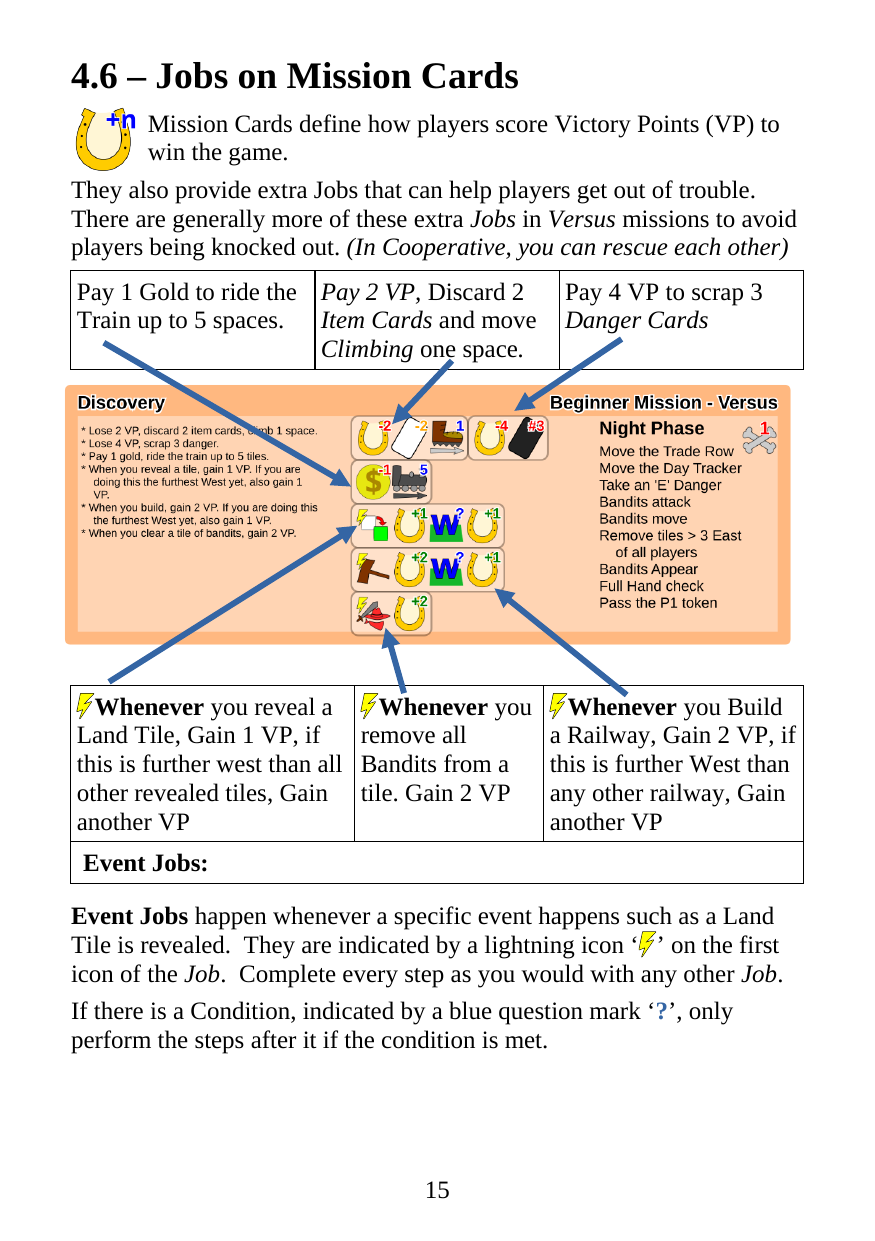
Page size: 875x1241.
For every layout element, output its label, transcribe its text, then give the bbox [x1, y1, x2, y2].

table_header Whenever you reveal a Land Tile, Gain 1 VP, if this is further west than all other revealed tiles, Gain another VP [71, 686, 354, 841]
table_header Whenever you Build a Railway, Gain 2 VP, if this is further West than any other railway, Gain another VP [544, 686, 803, 841]
text They also provide extra Jobs that can help players get out of trouble. There are generally more of these extra Jobs in Versus missions to avoid players being knocked out. (In Cooperative, you can rescue each other) [71, 175, 803, 261]
picture [70, 106, 136, 172]
picture [61, 381, 794, 648]
text Mission Cards define how players score Victory Points (VP) to win the game. [136, 109, 803, 166]
table_header Pay 4 VP to scrap 3 Danger Cards [560, 271, 803, 368]
subtitle 4.6 – Jobs on Mission Cards [71, 53, 803, 96]
table_header Pay 2 VP, Discard 2 Item Cards and move Climbing one space. [316, 271, 559, 368]
text If there is a Condition, indicated by a blue question mark ‘?’, only perform the steps after it if the condition is met. [71, 996, 803, 1054]
table_header Pay 1 Gold to ride the Train up to 5 spaces. [71, 271, 314, 368]
table_header Whenever you remove all Bandits from a tile. Gain 2 VP [355, 686, 543, 841]
table_cell Event Jobs: [71, 842, 803, 882]
text Event Jobs happen whenever a specific event happens such as a Land Tile is revealed. They are indicated by a lightning icon ‘’ on the first icon of the Job. Complete every step as you would with any other Job. [71, 901, 803, 987]
